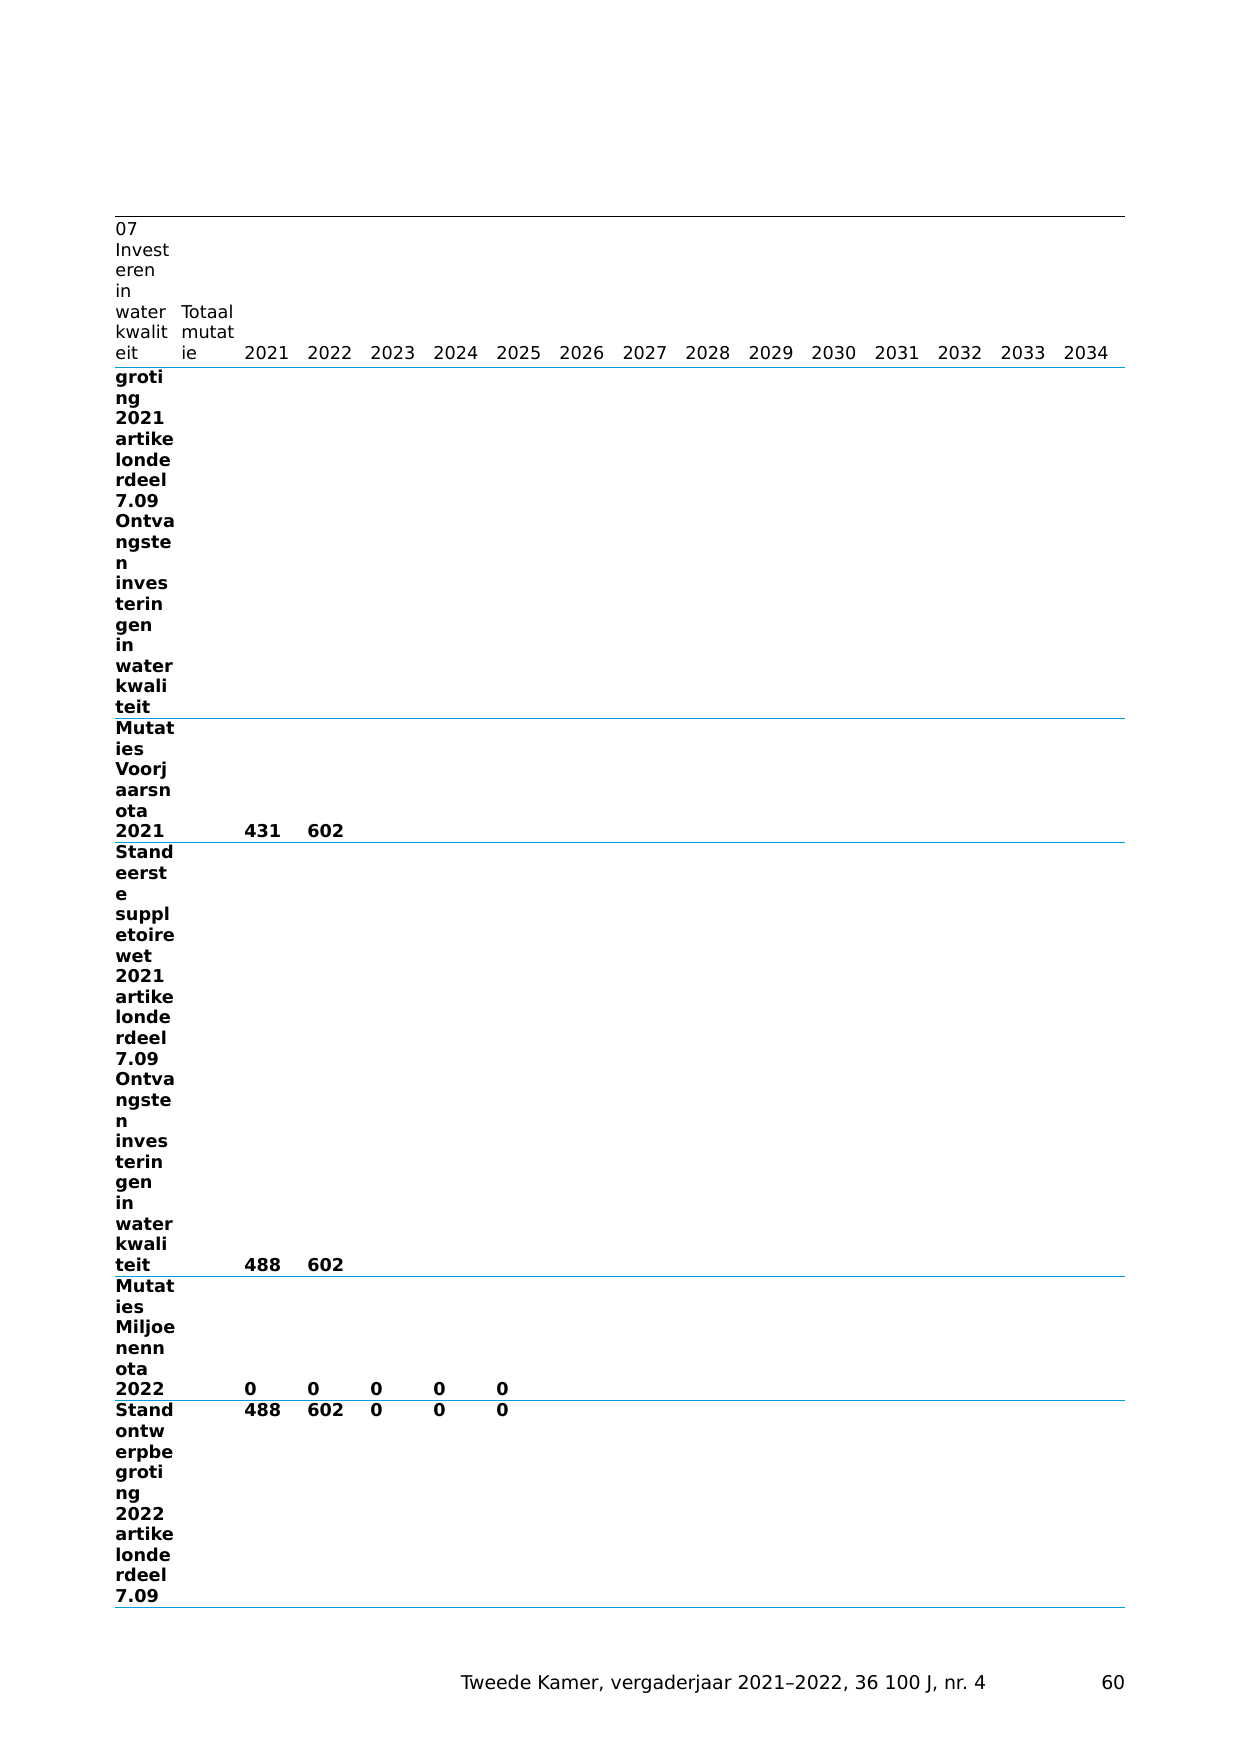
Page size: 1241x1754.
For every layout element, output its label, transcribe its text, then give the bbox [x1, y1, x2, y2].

table_cell [745, 719, 808, 842]
table_cell 2027 [619, 217, 682, 366]
table_cell 2023 [367, 217, 430, 366]
table_cell 2026 [556, 217, 619, 366]
table_cell Stand ontwerpbegroting 2022 artikelonderdeel 7.09 [115, 1401, 178, 1607]
table_cell [556, 843, 619, 1276]
table_cell 0 [367, 1401, 430, 1607]
table_cell [493, 368, 556, 718]
table_cell [619, 368, 682, 718]
table_cell 0 [430, 1277, 493, 1400]
table_cell [556, 1401, 619, 1607]
table_cell Mutaties Miljoenennota 2022 [115, 1277, 178, 1400]
table_cell [178, 1401, 241, 1607]
table_cell [1060, 719, 1125, 842]
table_cell [998, 719, 1060, 842]
table_cell 0 [493, 1277, 556, 1400]
table_cell [998, 843, 1060, 1276]
table_cell [871, 1401, 934, 1607]
table_cell [619, 1277, 682, 1400]
table_cell 488 [241, 1401, 304, 1607]
table_cell 2031 [871, 217, 934, 366]
table_cell [808, 1277, 871, 1400]
table_cell [178, 368, 241, 718]
table_cell 431 [241, 719, 304, 842]
table_cell [556, 1277, 619, 1400]
table_cell [493, 719, 556, 842]
table_cell 0 [241, 1277, 304, 1400]
table_cell [871, 719, 934, 842]
table_cell 2024 [430, 217, 493, 366]
table_cell [430, 843, 493, 1276]
table_cell [178, 719, 241, 842]
table_cell 488 [241, 843, 304, 1276]
table_cell Mutaties Voorjaarsnota 2021 [115, 719, 178, 842]
table_cell [934, 368, 997, 718]
table_cell [998, 1401, 1060, 1607]
table_cell [619, 719, 682, 842]
table_cell Totaal mutatie [178, 217, 241, 366]
table_cell [430, 719, 493, 842]
table_cell [241, 368, 304, 718]
table_cell [934, 719, 997, 842]
table_cell [998, 1277, 1060, 1400]
table_cell [1060, 843, 1125, 1276]
table_cell 2030 [808, 217, 871, 366]
table_cell 2021 [241, 217, 304, 366]
table_cell [808, 719, 871, 842]
table_cell [871, 1277, 934, 1400]
table_cell [367, 368, 430, 718]
table_cell 2032 [934, 217, 997, 366]
table_cell [998, 368, 1060, 718]
table_cell [808, 843, 871, 1276]
table_cell [178, 843, 241, 1276]
table_cell 0 [430, 1401, 493, 1607]
table_cell [682, 843, 745, 1276]
table_cell 2028 [682, 217, 745, 366]
table_cell groting 2021 artikelonderdeel 7.09 Ontvangsten investeringen in waterkwaliteit [115, 368, 178, 718]
table_cell [304, 368, 367, 718]
table_cell [871, 368, 934, 718]
table_cell 2034 [1060, 217, 1125, 366]
table_cell [367, 843, 430, 1276]
table_cell [934, 1277, 997, 1400]
table_cell [934, 843, 997, 1276]
table_cell [682, 1277, 745, 1400]
table_cell [556, 368, 619, 718]
table_header Tabel 7 Investeren in waterkwaliteit [115, 191, 1125, 216]
table_cell [619, 1401, 682, 1607]
table_cell [1060, 1401, 1125, 1607]
table_cell [556, 719, 619, 842]
table_cell [430, 368, 493, 718]
table_cell [178, 1277, 241, 1400]
table_cell 602 [304, 719, 367, 842]
table_cell [682, 368, 745, 718]
table_cell 0 [367, 1277, 430, 1400]
table_cell [1060, 368, 1125, 718]
table_cell [808, 1401, 871, 1607]
table_cell [871, 843, 934, 1276]
table_cell [1060, 1277, 1125, 1400]
table_cell 2022 [304, 217, 367, 366]
table_cell [493, 843, 556, 1276]
table_cell 2025 [493, 217, 556, 366]
table_cell 2029 [745, 217, 808, 366]
table_cell [367, 719, 430, 842]
table_cell [934, 1401, 997, 1607]
table_cell 0 [304, 1277, 367, 1400]
table_cell 2033 [998, 217, 1060, 366]
table_cell [682, 719, 745, 842]
table_cell 602 [304, 1401, 367, 1607]
table_cell [745, 1401, 808, 1607]
table_cell [808, 368, 871, 718]
table_cell [745, 1277, 808, 1400]
table_cell Stand eerste suppletoire wet 2021 artikelonderdeel 7.09 Ontvangsten investeringen in waterkwaliteit [115, 843, 178, 1276]
table_cell 0 [493, 1401, 556, 1607]
table_cell 602 [304, 843, 367, 1276]
table_cell [745, 843, 808, 1276]
table_cell 07 Investeren in waterkwaliteit [115, 217, 178, 366]
table_cell [682, 1401, 745, 1607]
table_cell [619, 843, 682, 1276]
table_cell [745, 368, 808, 718]
